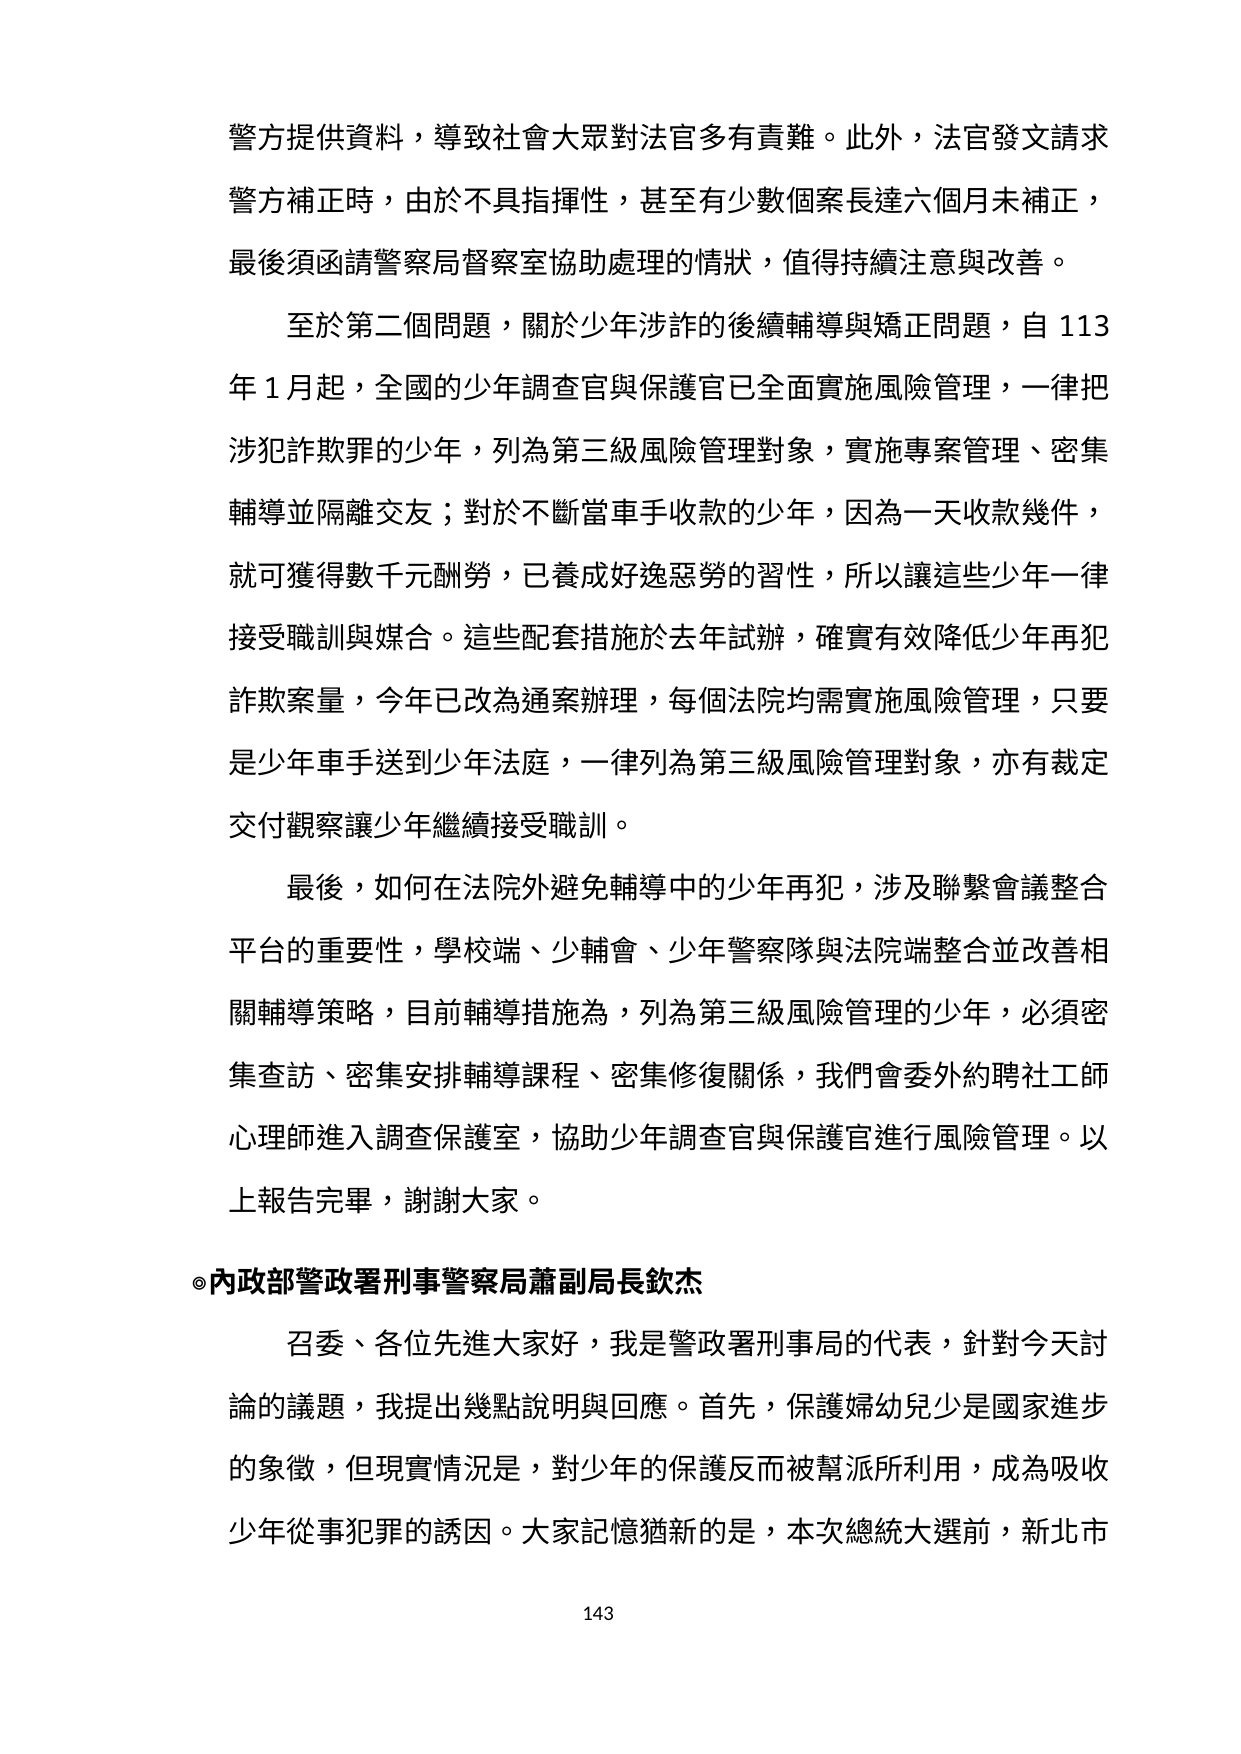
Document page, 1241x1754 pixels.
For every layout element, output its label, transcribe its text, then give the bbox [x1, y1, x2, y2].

text 最後，如何在法院外避免輔導中的少年再犯，涉及聯繫會議整合平台的重要性，學校端、少輔會、少年警察隊與法院端整合並改善相關輔導策略，目前輔導措施為，列為第三級風險管理的少年，必須密集查訪、密集安排輔導課程、密集修復關係，我們會委外約聘社工師、心理師進入調查保護室，協助少年調查官與保護官進行風險管理。以上報告完畢，謝謝大家。 [228, 844, 1110, 1219]
text 召委、各位先進大家好，我是警政署刑事局的代表，針對今天討論的議題，我提出幾點說明與回應。首先，保護婦幼兒少是國家進步的象徵，但現實情況是，對少年的保護反而被幫派所利用，成為吸收少年從事犯罪的誘因。大家記憶猶新的是，本次總統大選前，新北市 [228, 1300, 1110, 1550]
text ◎內政部警政署刑事警察局蕭副局長欽杰 [190, 1238, 1110, 1300]
text 警方提供資料，導致社會大眾對法官多有責難。此外，法官發文請求警方補正時，由於不具指揮性，甚至有少數個案長達六個月未補正，最後須函請警察局督察室協助處理的情狀，值得持續注意與改善。 [228, 94, 1110, 282]
text 至於第二個問題，關於少年涉詐的後續輔導與矯正問題，自113年1月起，全國的少年調查官與保護官已全面實施風險管理，一律把涉犯詐欺罪的少年，列為第三級風險管理對象，實施專案管理、密集輔導並隔離交友；對於不斷當車手收款的少年，因為一天收款幾件，就可獲得數千元酬勞，已養成好逸惡勞的習性，所以讓這些少年一律接受職訓與媒合。這些配套措施於去年試辦，確實有效降低少年再犯詐欺案量，今年已改為通案辦理，每個法院均需實施風險管理，只要是少年車手送到少年法庭，一律列為第三級風險管理對象，亦有裁定交付觀察讓少年繼續接受職訓。 [228, 282, 1110, 844]
